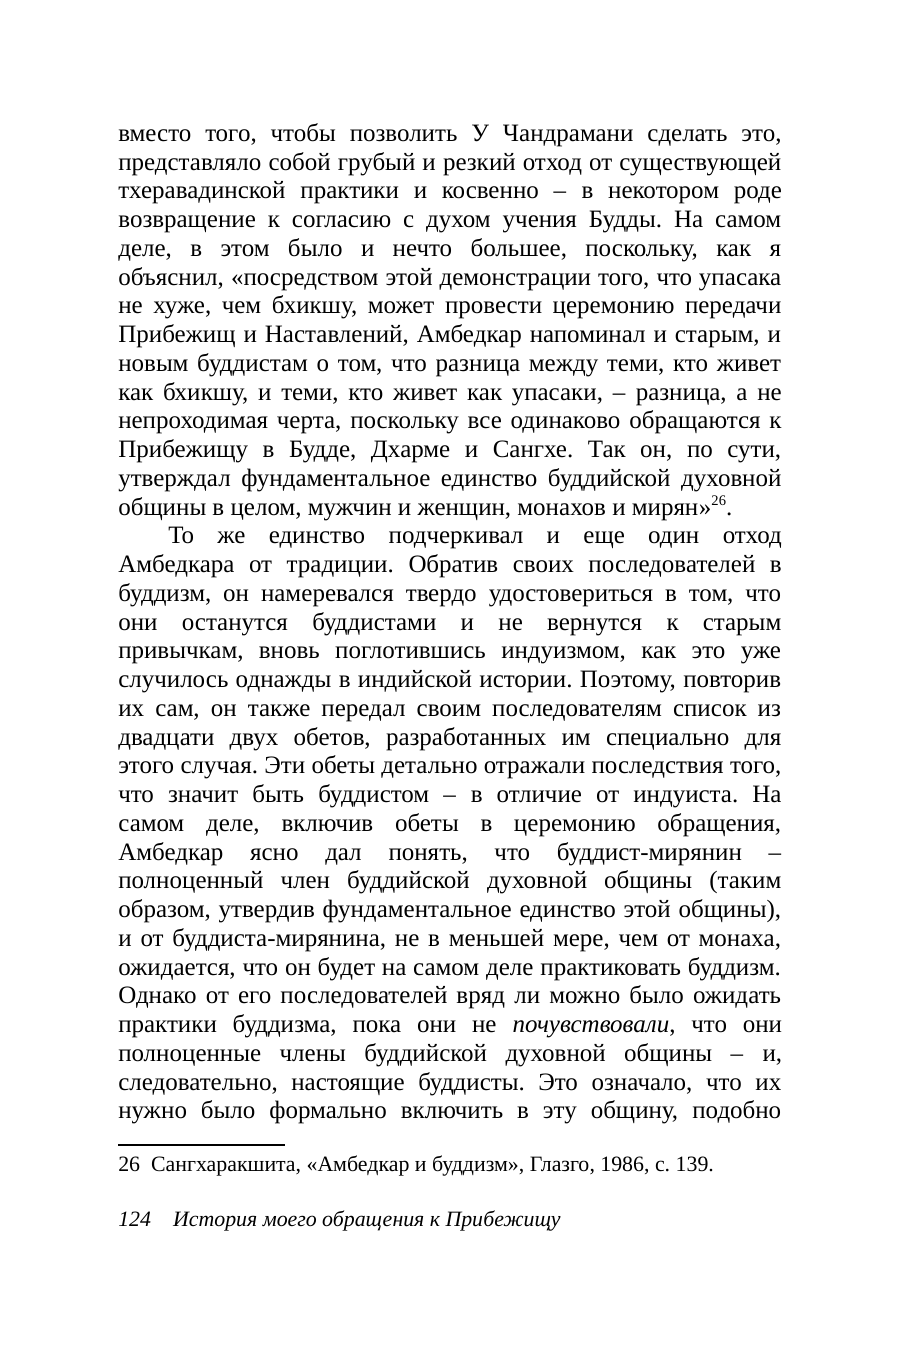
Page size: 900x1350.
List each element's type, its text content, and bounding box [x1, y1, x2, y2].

text Сангхаракшита, «Амбедкар и буддизм», Глазго, 1986, с. 139. [118, 1151, 782, 1176]
text То же единство подчеркивал и еще один отход Амбедкара от традиции. Обратив своих последователей в буддизм, он намеревался твердо удостовериться в том, что они останутся буддистами и не вернутся к старым привычкам, вновь поглотившись индуизмом, как это уже случилось однажды в индийской истории. Поэтому, повторив их сам, он также передал своим последователям список из двадцати двух обетов, разработанных им специально для этого случая. Эти обеты детально отражали последствия того, что значит быть буддистом – в отличие от индуиста. На самом деле, включив обеты в церемонию обращения, Амбедкар ясно дал понять, что буддист-мирянин – полноценный член буддийской духовной общины (таким образом, утвердив фундаментальное единство этой общины), и от буддиста-мирянина, не в меньшей мере, чем от монаха, ожидается, что он будет на самом деле практиковать буддизм. Однако от его последователей вряд ли можно было ожидать практики буддизма, пока они не почувствовали, что они полноценные члены буддийской духовной общины – и, следовательно, настоящие буддисты. Это означало, что их нужно было формально включить в эту общину, подобно [118, 521, 782, 1124]
text вместо того, чтобы позволить У Чандрамани сделать это, представляло собой грубый и резкий отход от существующей тхеравадинской практики и косвенно – в некотором роде возвращение к согласию с духом учения Будды. На самом деле, в этом было и нечто большее, поскольку, как я объяснил, «посредством этой демонстрации того, что упасака не хуже, чем бхикшу, может провести церемонию передачи Прибежищ и Наставлений, Амбедкар напоминал и старым, и новым буддистам о том, что разница между теми, кто живет как бхикшу, и теми, кто живет как упасаки, – разница, а не непроходимая черта, поскольку все одинаково обращаются к Прибежищу в Будде, Дхарме и Сангхе. Так он, по сути, утверждал фундаментальное единство буддийской духовной общины в целом, мужчин и женщин, монахов и мирян». [118, 118, 782, 521]
